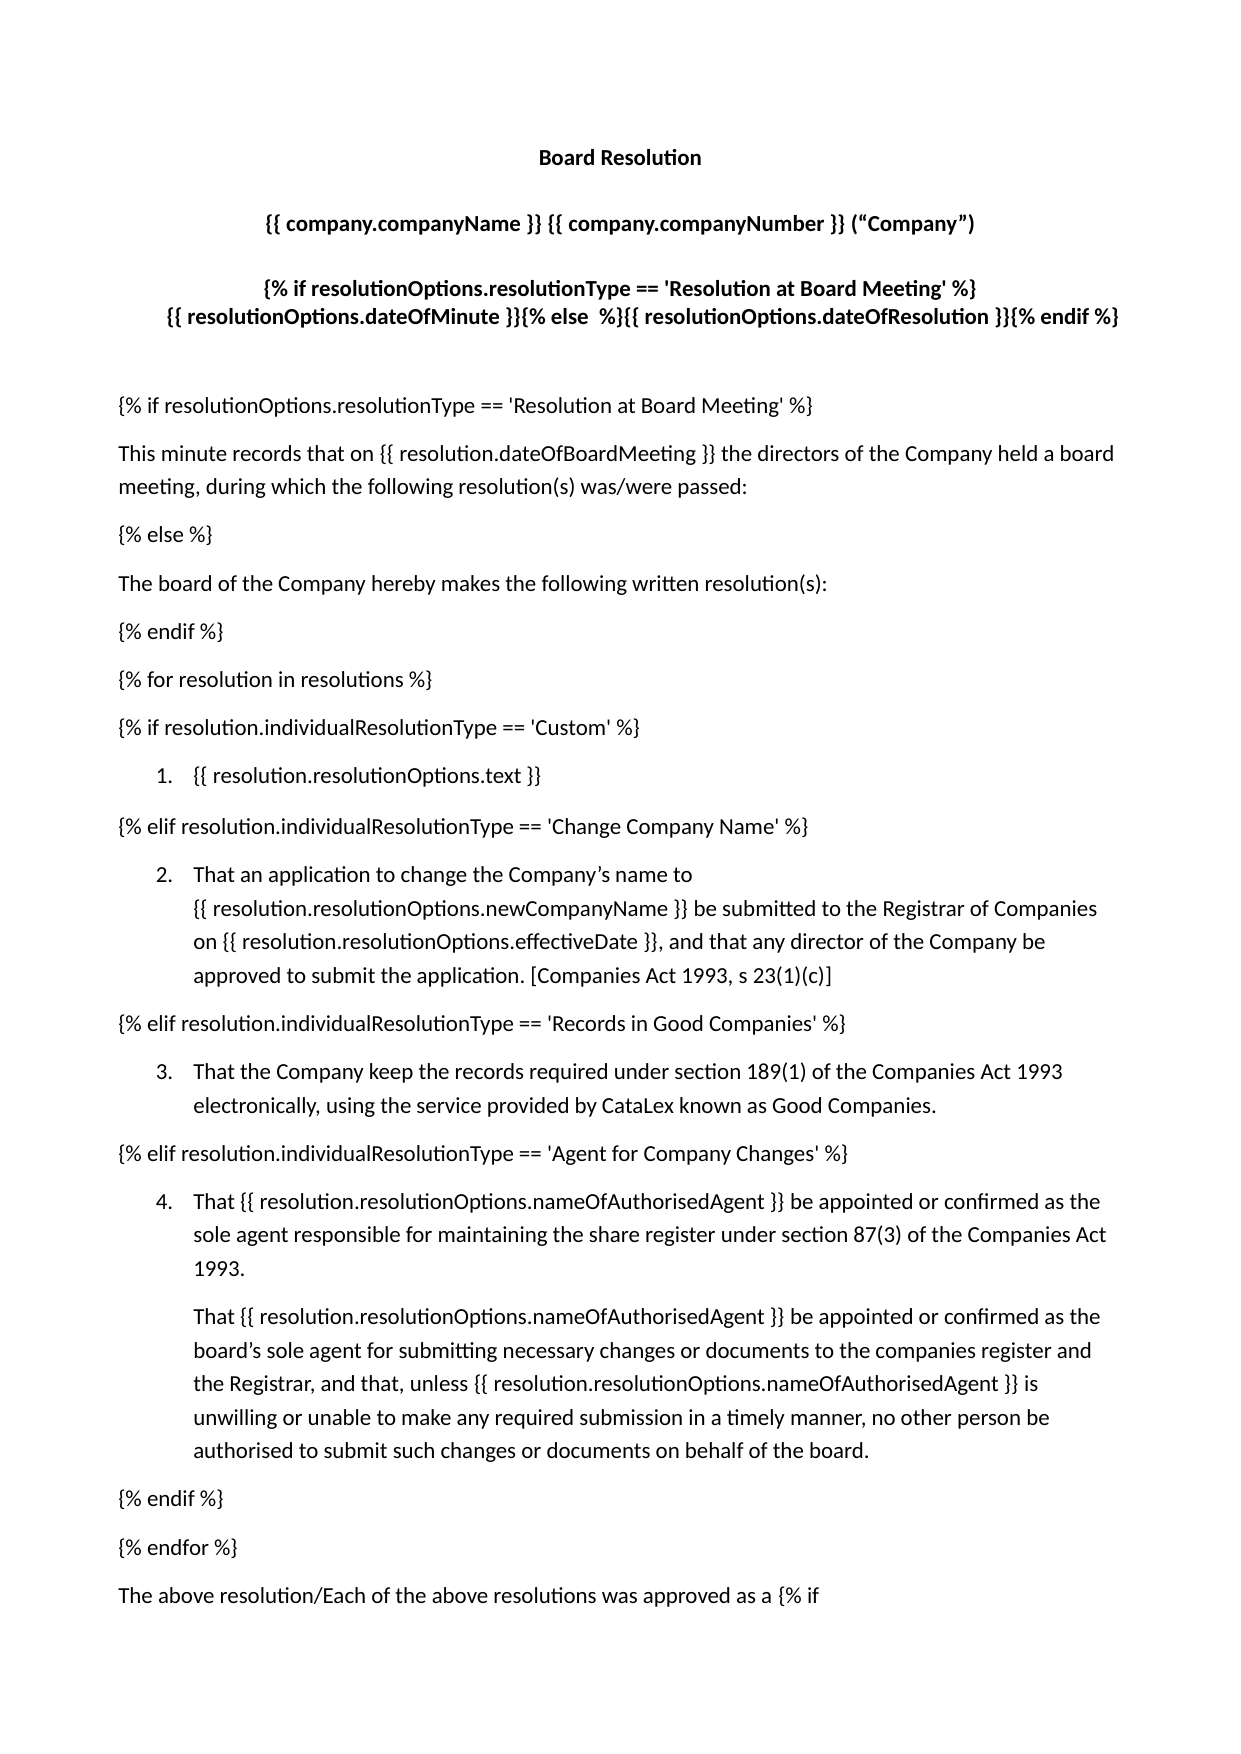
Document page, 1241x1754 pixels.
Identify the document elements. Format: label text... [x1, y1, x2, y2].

text The above resolution/Each of the above resolutions was approved as a {% if [118, 1581, 1122, 1609]
list That an application to change the Company’s name to {{ resolution.resolutionOptions.newCompanyName }} be submitted to the Registrar of Companies on {{ resolution.resolutionOptions.effectiveDate }}, and that any director of the Company be approved to submit the application. [Companies Act 1993, s 23(1)(c)] [156, 860, 1122, 989]
text {% if resolutionOptions.resolutionType == 'Resolution at Board Meeting' %} [118, 391, 1122, 419]
text {% else %} [118, 521, 1122, 549]
text {% elif resolution.individualResolutionType == 'Records in Good Companies' %} [118, 1009, 1122, 1037]
list That {{ resolution.resolutionOptions.nameOfAuthorisedAgent }} be appointed or confirmed as the board’s sole agent for submitting necessary changes or documents to the companies register and the Registrar, and that, unless {{ resolution.resolutionOptions.nameOfAuthorisedAgent }} is unwilling or unable to make any required submission in a timely manner, no other person be authorised to submit such changes or documents on behalf of the board. [156, 1302, 1122, 1464]
text {% for resolution in resolutions %} [118, 665, 1122, 693]
text {% elif resolution.individualResolutionType == 'Agent for Company Changes' %} [118, 1139, 1122, 1167]
text The board of the Company hereby makes the following written resolution(s): [118, 569, 1122, 597]
text This minute records that on {{ resolution.dateOfBoardMeeting }} the directors of the Company held a board meeting, during which the following resolution(s) was/were passed: [118, 439, 1122, 501]
text {% endif %} [118, 1484, 1122, 1513]
text {% endif %} [118, 617, 1122, 645]
subtitle Board Resolution [118, 143, 1122, 171]
text {% if resolution.individualResolutionType == 'Custom' %} [118, 713, 1122, 741]
subtitle {% if resolutionOptions.resolutionType == 'Resolution at Board Meeting' %}{{ resolutionOptions.dateOfMinute }}{% else %}{{ resolutionOptions.dateOfResolution }}{% endif %} [118, 274, 1122, 330]
list That {{ resolution.resolutionOptions.nameOfAuthorisedAgent }} be appointed or confirmed as the sole agent responsible for maintaining the share register under section 87(3) of the Companies Act 1993. [156, 1187, 1122, 1282]
list {{ resolution.resolutionOptions.text }} [156, 761, 1122, 789]
subtitle {{ company.companyName }} {{ company.companyNumber }} (“Company”) [118, 209, 1122, 237]
text {% elif resolution.individualResolutionType == 'Change Company Name' %} [118, 812, 1122, 840]
list That the Company keep the records required under section 189(1) of the Companies Act 1993 electronically, using the service provided by CataLex known as Good Companies. [156, 1057, 1122, 1119]
text {% endfor %} [118, 1533, 1122, 1561]
